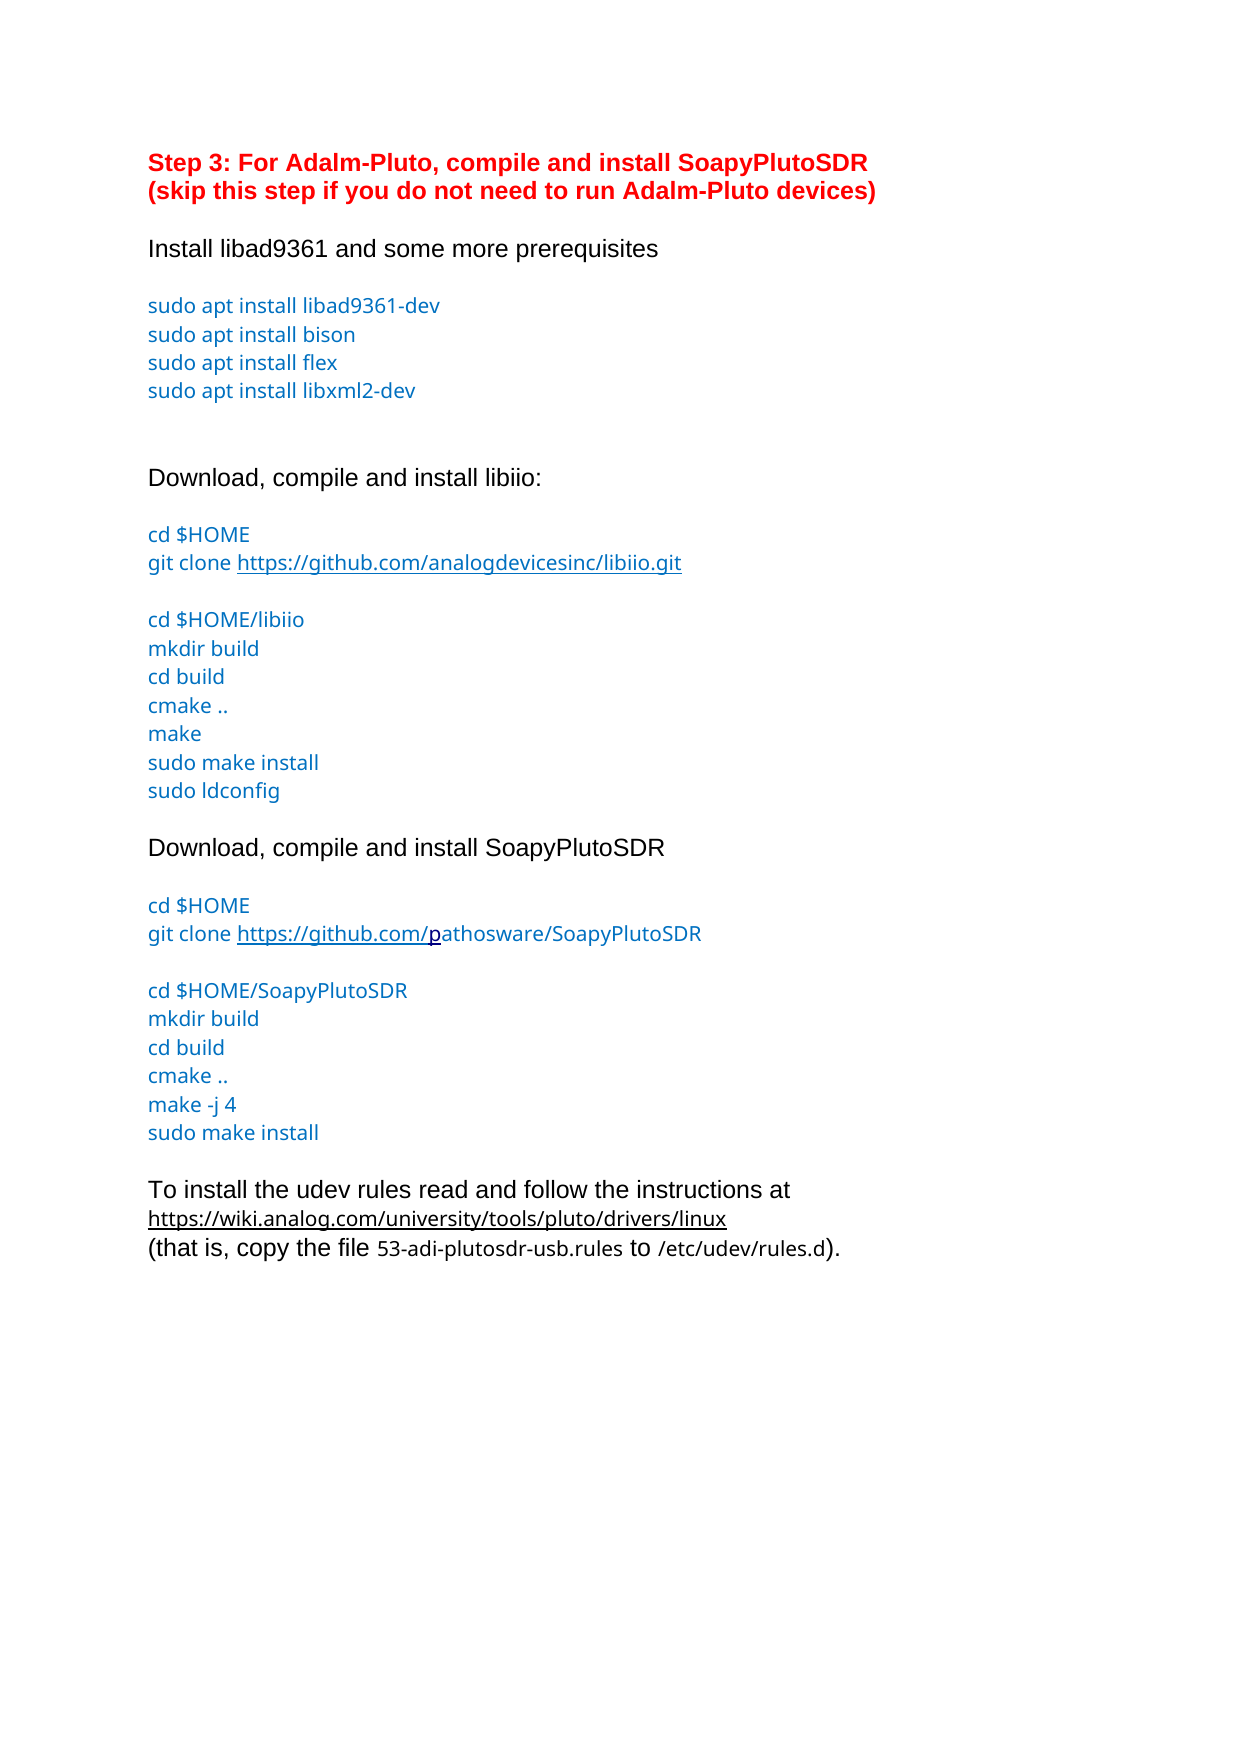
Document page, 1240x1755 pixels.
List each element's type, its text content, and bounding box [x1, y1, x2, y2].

text Download, compile and install libiio: [148, 463, 1092, 491]
text cd $HOME [148, 891, 1092, 919]
text cd $HOME/SoapyPlutoSDR [148, 976, 1092, 1004]
text cd $HOME [148, 520, 1092, 548]
text cd build [148, 1033, 1092, 1061]
text Install libad9361 and some more prerequisites [148, 234, 1092, 263]
text sudo ldconfig [148, 776, 1092, 804]
text cd build [148, 662, 1092, 691]
text sudo apt install flex [148, 348, 1092, 377]
text make -j 4 [148, 1090, 1092, 1118]
text git clone https://github.com/pathosware/SoapyPlutoSDR [148, 919, 1092, 948]
text git clone https://github.com/analogdevicesinc/libiio.git [148, 548, 1092, 577]
text sudo apt install libad9361-dev [148, 291, 1092, 320]
text Download, compile and install SoapyPlutoSDR [148, 833, 1092, 862]
text (that is, copy the file 53-adi-plutosdr-usb.rules to /etc/udev/rules.d). [148, 1233, 1092, 1262]
text make [148, 719, 1092, 748]
text cmake .. [148, 1061, 1092, 1090]
text sudo make install [148, 1118, 1092, 1147]
text To install the udev rules read and follow the instructions at https://wiki.analog.com/university/tools/pluto/drivers/linux [148, 1175, 1092, 1233]
text cmake .. [148, 691, 1092, 719]
text sudo make install [148, 748, 1092, 776]
text mkdir build [148, 634, 1092, 662]
text Step 3: For Adalm-Pluto, compile and install SoapyPlutoSDR [148, 148, 1092, 176]
text cd $HOME/libiio [148, 605, 1092, 634]
text mkdir build [148, 1004, 1092, 1033]
text (skip this step if you do not need to run Adalm-Pluto devices) [148, 176, 1092, 205]
text sudo apt install bison [148, 320, 1092, 348]
text sudo apt install libxml2-dev [148, 377, 1092, 405]
